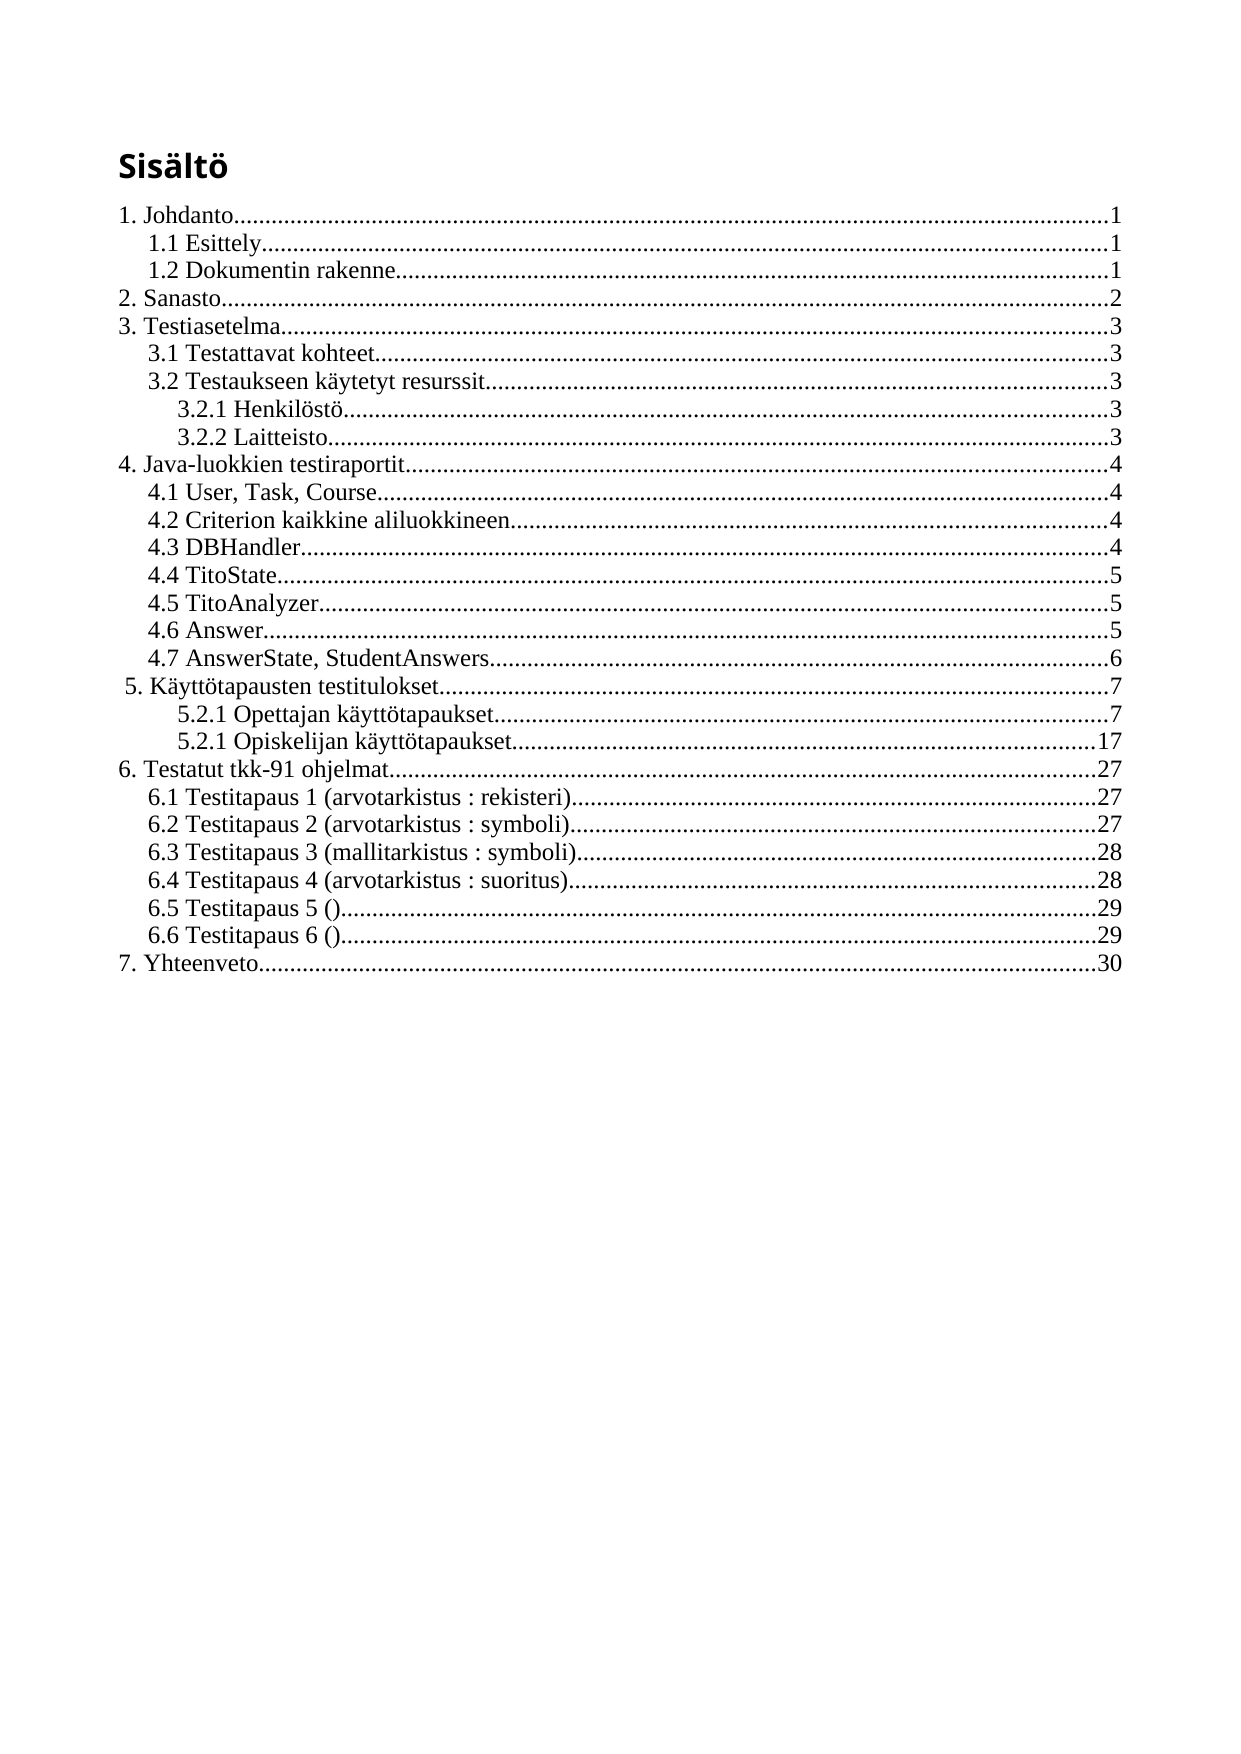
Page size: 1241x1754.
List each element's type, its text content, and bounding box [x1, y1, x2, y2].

text 6.4 Testitapaus 4 (arvotarkistus : suoritus) 28 [148, 866, 1122, 894]
text 6.5 Testitapaus 5 () 29 [148, 894, 1122, 921]
text 6.2 Testitapaus 2 (arvotarkistus : symboli) 27 [148, 811, 1122, 838]
text 6. Testatut tkk-91 ohjelmat 27 [118, 755, 1122, 783]
text 5.2.1 Opiskelijan käyttötapaukset 17 [177, 727, 1122, 755]
text 3.2.1 Henkilöstö 3 [177, 395, 1122, 423]
text 1.1 Esittely 1 [148, 229, 1122, 256]
text 4.4 TitoState 5 [148, 561, 1122, 589]
text 3.1 Testattavat kohteet 3 [148, 339, 1122, 367]
text 3.2.2 Laitteisto 3 [177, 423, 1122, 450]
text 4.3 DBHandler 4 [148, 533, 1122, 561]
text 4. Java-luokkien testiraportit 4 [118, 450, 1122, 478]
text 4.6 Answer 5 [148, 617, 1122, 644]
text 7. Yhteenveto 30 [118, 949, 1122, 977]
text 3. Testiasetelma 3 [118, 312, 1122, 339]
text 4.1 User, Task, Course 4 [148, 478, 1122, 506]
text 5. Käyttötapausten testitulokset 7 [118, 672, 1122, 700]
text 5.2.1 Opettajan käyttötapaukset 7 [177, 700, 1122, 727]
text 4.5 TitoAnalyzer 5 [148, 589, 1122, 617]
text 1.2 Dokumentin rakenne 1 [148, 256, 1122, 284]
text 3.2 Testaukseen käytetyt resurssit 3 [148, 367, 1122, 395]
text 2. Sanasto 2 [118, 284, 1122, 312]
text 6.1 Testitapaus 1 (arvotarkistus : rekisteri) 27 [148, 783, 1122, 811]
text 4.7 AnswerState, StudentAnswers 6 [148, 644, 1122, 672]
text 6.3 Testitapaus 3 (mallitarkistus : symboli) 28 [148, 838, 1122, 866]
text 1. Johdanto 1 [118, 201, 1122, 229]
text 6.6 Testitapaus 6 () 29 [148, 921, 1122, 949]
subtitle Sisältö [118, 143, 1122, 188]
text 4.2 Criterion kaikkine aliluokkineen 4 [148, 506, 1122, 533]
